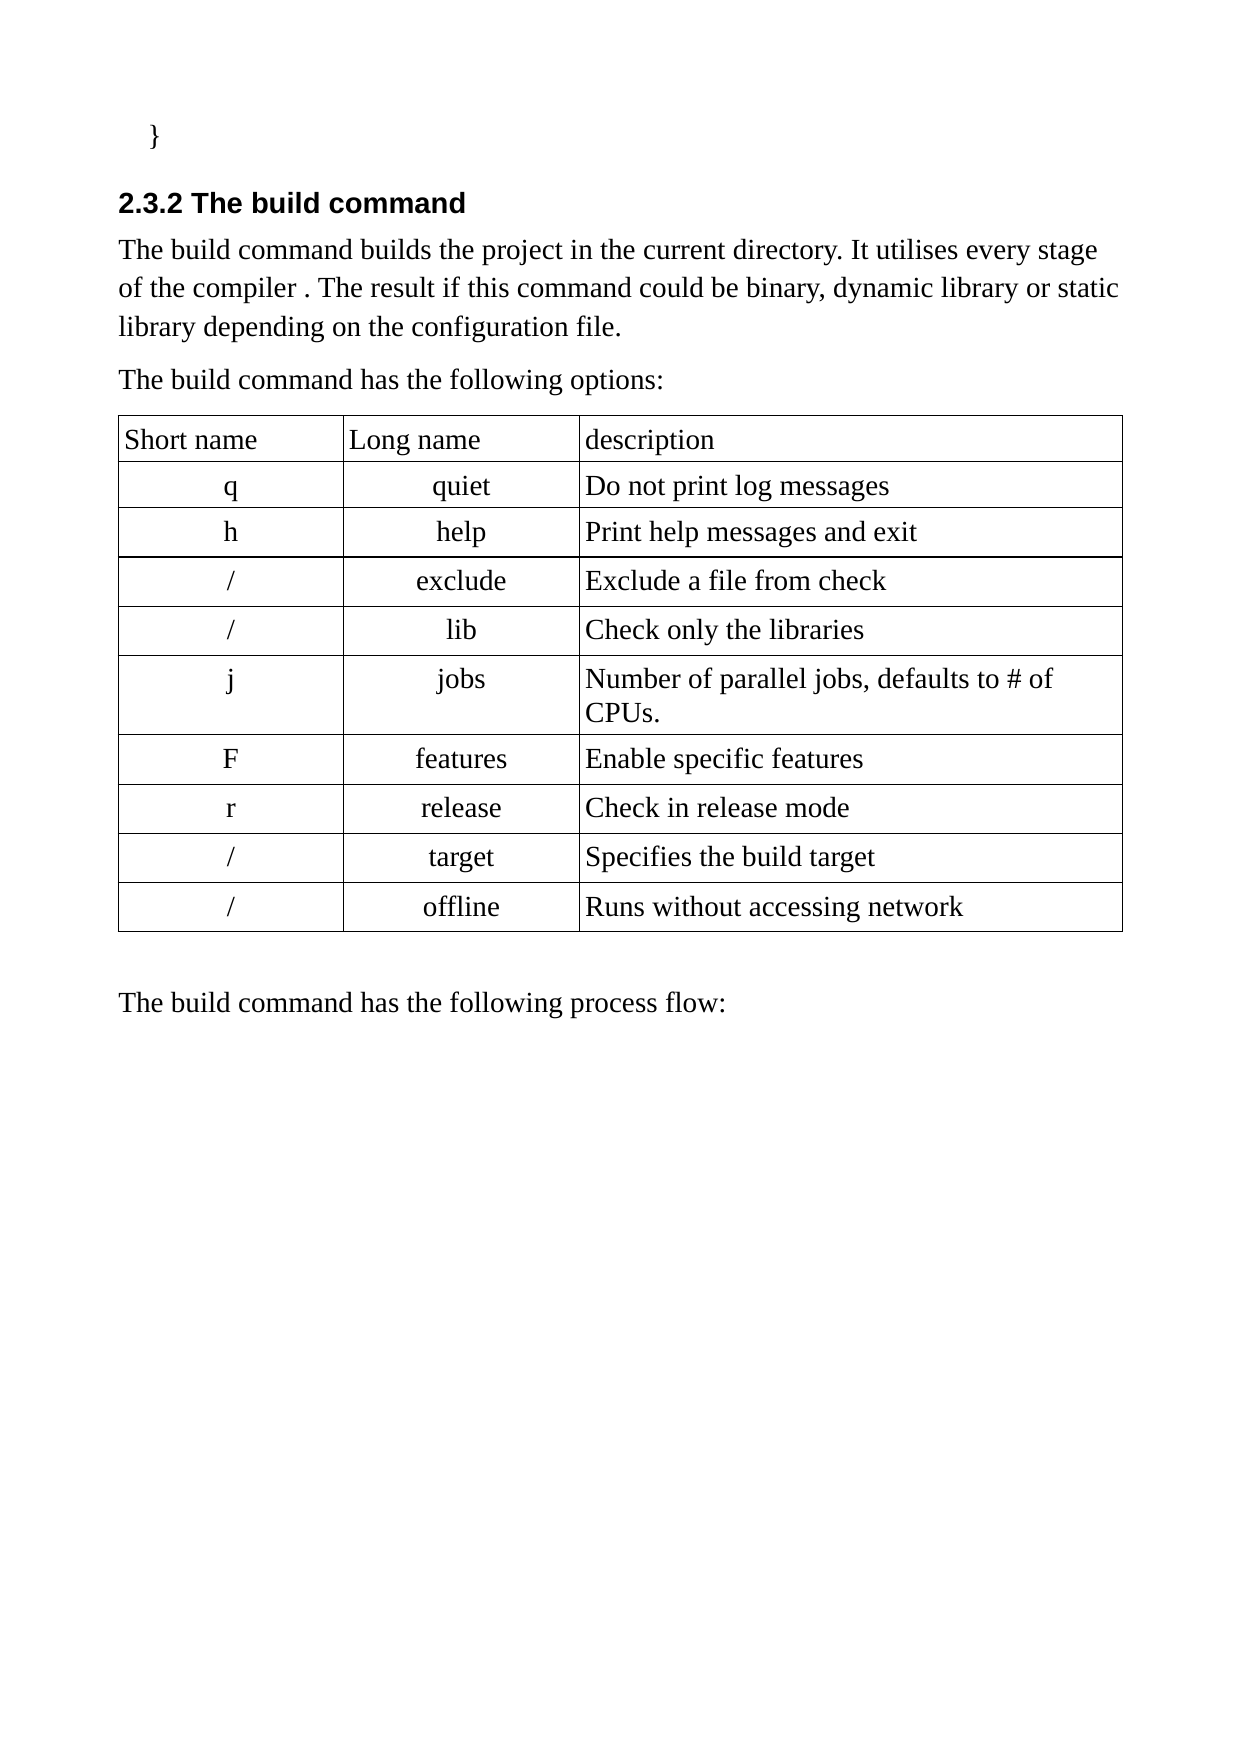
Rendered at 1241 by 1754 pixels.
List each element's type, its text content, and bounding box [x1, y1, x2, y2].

table_cell / [119, 558, 343, 606]
table_cell q [119, 462, 343, 507]
table_cell Check only the libraries [580, 607, 1122, 655]
table_cell Specifies the build target [580, 834, 1122, 882]
text The build command builds the project in the current directory. It utilises every stage of the compiler . The result if this command could be binary, dynamic library or static library depending on the configuration file. [118, 232, 1122, 342]
table_cell Number of parallel jobs, defaults to # of CPUs. [580, 656, 1122, 734]
table_cell / [119, 607, 343, 655]
table_cell Print help messages and exit [580, 508, 1122, 556]
table_cell jobs [344, 656, 579, 734]
table_cell quiet [344, 462, 579, 507]
table_cell Runs without accessing network [580, 883, 1122, 931]
table_cell Check in release mode [580, 785, 1122, 833]
table_cell Enable specific features [580, 735, 1122, 783]
table_cell / [119, 883, 343, 931]
table_header Short name [119, 416, 343, 461]
table_cell F [119, 735, 343, 783]
text The build command has the following process flow: [118, 985, 1122, 1019]
table_cell help [344, 508, 579, 556]
subtitle 2.3.2 The build command [118, 186, 1122, 219]
table_cell target [344, 834, 579, 882]
table_cell j [119, 656, 343, 734]
table_cell h [119, 508, 343, 556]
text } [118, 118, 1122, 152]
table_cell lib [344, 607, 579, 655]
table_header Long name [344, 416, 579, 461]
table_cell / [119, 834, 343, 882]
table_cell Exclude a file from check [580, 558, 1122, 606]
table_cell offline [344, 883, 579, 931]
table_cell exclude [344, 558, 579, 606]
table_cell release [344, 785, 579, 833]
table_header description [580, 416, 1122, 461]
table_cell r [119, 785, 343, 833]
table_cell features [344, 735, 579, 783]
text The build command has the following options: [118, 362, 1122, 396]
table_cell Do not print log messages [580, 462, 1122, 507]
